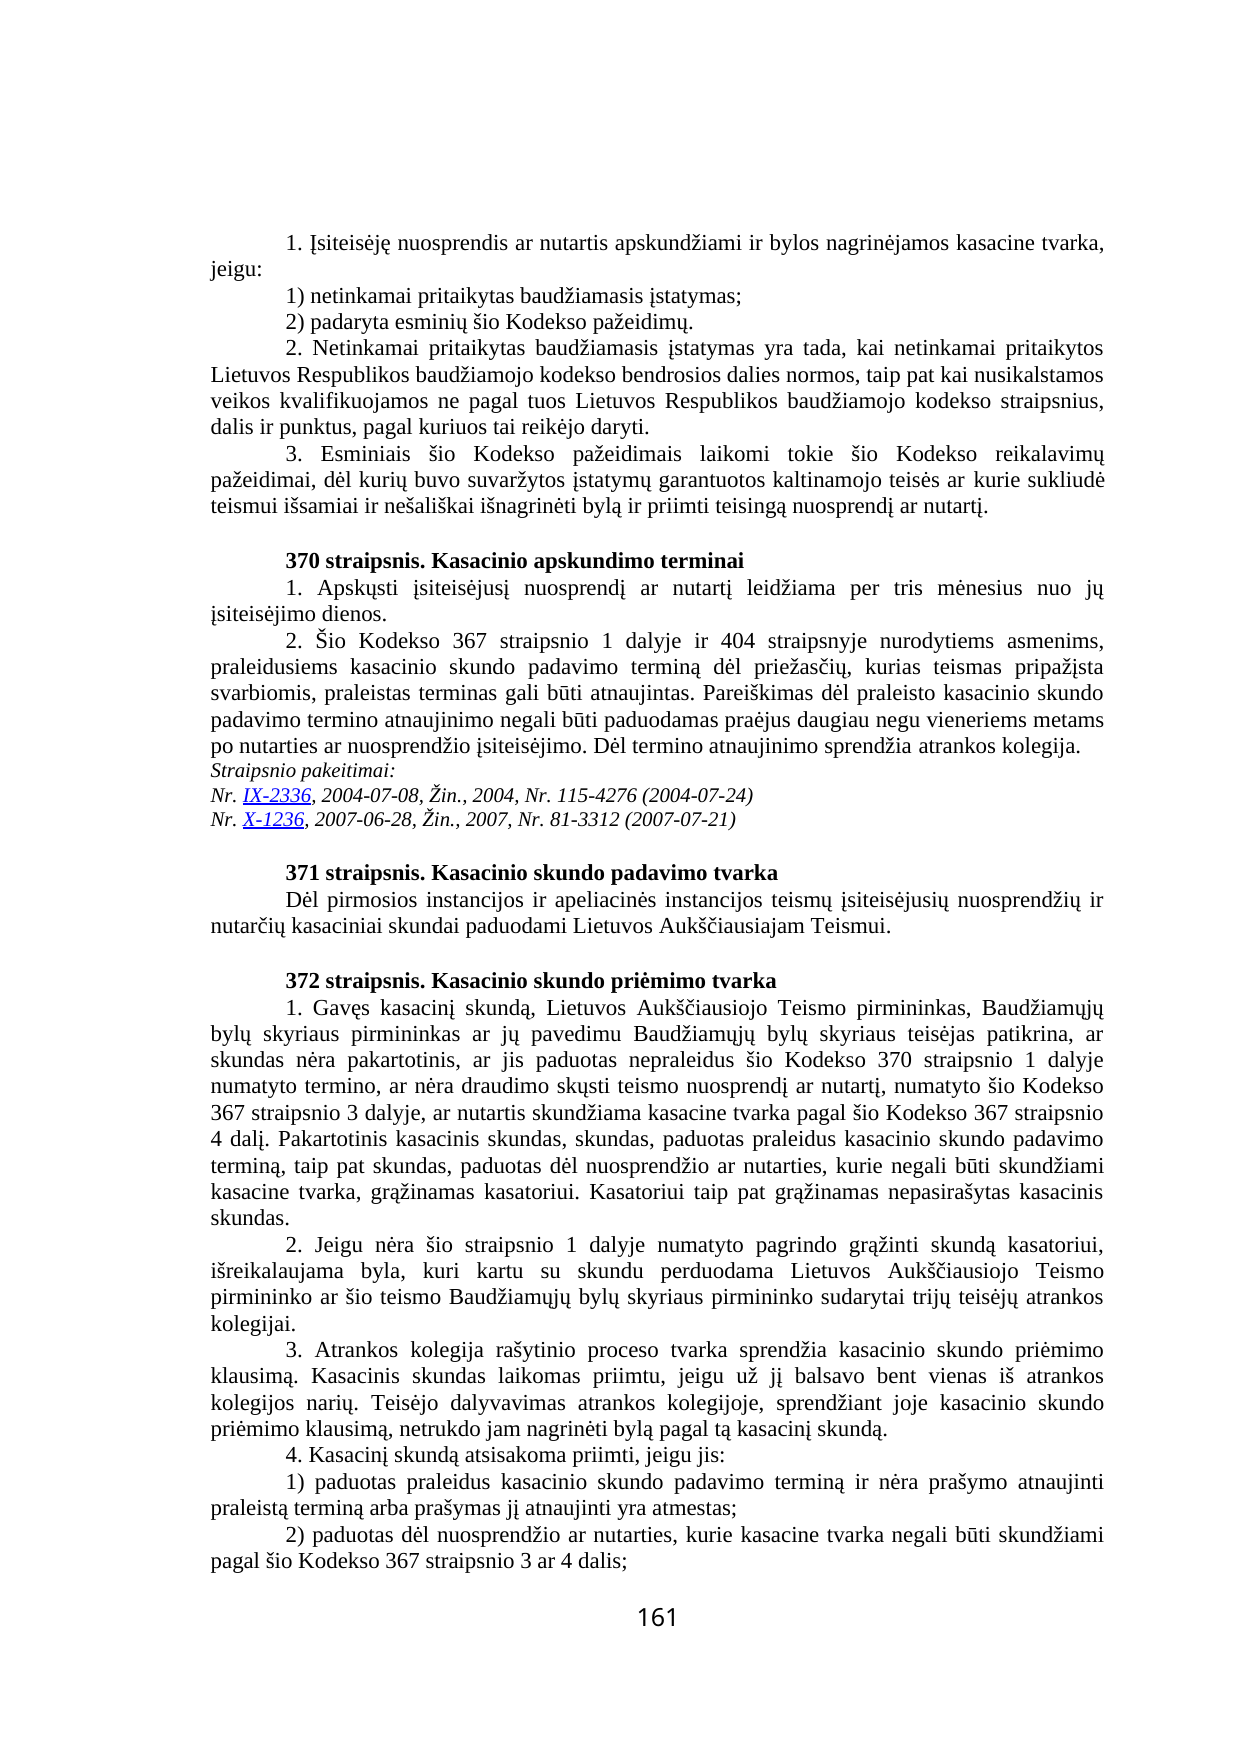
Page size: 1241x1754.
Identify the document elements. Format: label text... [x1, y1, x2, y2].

text Dėl pirmosios instancijos ir apeliacinės instancijos teismų įsiteisėjusių nuosprendžių ir nutarčių kasaciniai skundai paduodami Lietuvos Aukščiausiajam Teismui. [210, 886, 1105, 938]
text 2) paduotas dėl nuosprendžio ar nutarties, kurie kasacine tvarka negali būti skundžiami pagal šio Kodekso 367 straipsnio 3 ar 4 dalis; [210, 1521, 1105, 1573]
text 2. Šio Kodekso 367 straipsnio 1 dalyje ir 404 straipsnyje nurodytiems asmenims, praleidusiems kasacinio skundo padavimo terminą dėl priežasčių, kurias teismas pripažįsta svarbiomis, praleistas terminas gali būti atnaujintas. Pareiškimas dėl praleisto kasacinio skundo padavimo termino atnaujinimo negali būti paduodamas praėjus daugiau negu vieneriems metams po nutarties ar nuosprendžio įsiteisėjimo. Dėl termino atnaujinimo sprendžia atrankos kolegija. [210, 627, 1105, 758]
text 372 straipsnis. Kasacinio skundo priėmimo tvarka [210, 967, 1105, 993]
text Nr. IX-2336, 2004-07-08, Žin., 2004, Nr. 115-4276 (2004-07-24) [210, 782, 1105, 807]
text 2. Jeigu nėra šio straipsnio 1 dalyje numatyto pagrindo grąžinti skundą kasatoriui, išreikalaujama byla, kuri kartu su skundu perduodama Lietuvos Aukščiausiojo Teismo pirmininko ar šio teismo Baudžiamųjų bylų skyriaus pirmininko sudarytai trijų teisėjų atrankos kolegijai. [210, 1231, 1105, 1336]
text Straipsnio pakeitimai: [210, 758, 1105, 782]
text 2) padaryta esminių šio Kodekso pažeidimų. [210, 308, 1105, 334]
text Nr. X-1236, 2007-06-28, Žin., 2007, Nr. 81-3312 (2007-07-21) [210, 807, 1105, 831]
text 1. Gavęs kasacinį skundą, Lietuvos Aukščiausiojo Teismo pirmininkas, Baudžiamųjų bylų skyriaus pirmininkas ar jų pavedimu Baudžiamųjų bylų skyriaus teisėjas patikrina, ar skundas nėra pakartotinis, ar jis paduotas nepraleidus šio Kodekso 370 straipsnio 1 dalyje numatyto termino, ar nėra draudimo skųsti teismo nuosprendį ar nutartį, numatyto šio Kodekso 367 straipsnio 3 dalyje, ar nutartis skundžiama kasacine tvarka pagal šio Kodekso 367 straipsnio 4 dalį. Pakartotinis kasacinis skundas, skundas, paduotas praleidus kasacinio skundo padavimo terminą, taip pat skundas, paduotas dėl nuosprendžio ar nutarties, kurie negali būti skundžiami kasacine tvarka, grąžinamas kasatoriui. Kasatoriui taip pat grąžinamas nepasirašytas kasacinis skundas. [210, 993, 1105, 1231]
text 370 straipsnis. Kasacinio apskundimo terminai [210, 548, 1105, 574]
text 1) paduotas praleidus kasacinio skundo padavimo terminą ir nėra prašymo atnaujinti praleistą terminą arba prašymas jį atnaujinti yra atmestas; [210, 1468, 1105, 1521]
text 371 straipsnis. Kasacinio skundo padavimo tvarka [210, 859, 1105, 886]
text 3. Atrankos kolegija rašytinio proceso tvarka sprendžia kasacinio skundo priėmimo klausimą. Kasacinis skundas laikomas priimtu, jeigu už jį balsavo bent vienas iš atrankos kolegijos narių. Teisėjo dalyvavimas atrankos kolegijoje, sprendžiant joje kasacinio skundo priėmimo klausimą, netrukdo jam nagrinėti bylą pagal tą kasacinį skundą. [210, 1336, 1105, 1442]
text 4. Kasacinį skundą atsisakoma priimti, jeigu jis: [210, 1442, 1105, 1468]
text 3. Esminiais šio Kodekso pažeidimais laikomi tokie šio Kodekso reikalavimų pažeidimai, dėl kurių buvo suvaržytos įstatymų garantuotos kaltinamojo teisės ar kurie sukliudė teismui išsamiai ir nešališkai išnagrinėti bylą ir priimti teisingą nuosprendį ar nutartį. [210, 440, 1105, 519]
text 1. Apskųsti įsiteisėjusį nuosprendį ar nutartį leidžiama per tris mėnesius nuo jų įsiteisėjimo dienos. [210, 574, 1105, 627]
text 1) netinkamai pritaikytas baudžiamasis įstatymas; [210, 282, 1105, 308]
text 1. Įsiteisėję nuosprendis ar nutartis apskundžiami ir bylos nagrinėjamos kasacine tvarka, jeigu: [210, 229, 1105, 282]
text 2. Netinkamai pritaikytas baudžiamasis įstatymas yra tada, kai netinkamai pritaikytos Lietuvos Respublikos baudžiamojo kodekso bendrosios dalies normos, taip pat kai nusikalstamos veikos kvalifikuojamos ne pagal tuos Lietuvos Respublikos baudžiamojo kodekso straipsnius, dalis ir punktus, pagal kuriuos tai reikėjo daryti. [210, 334, 1105, 440]
